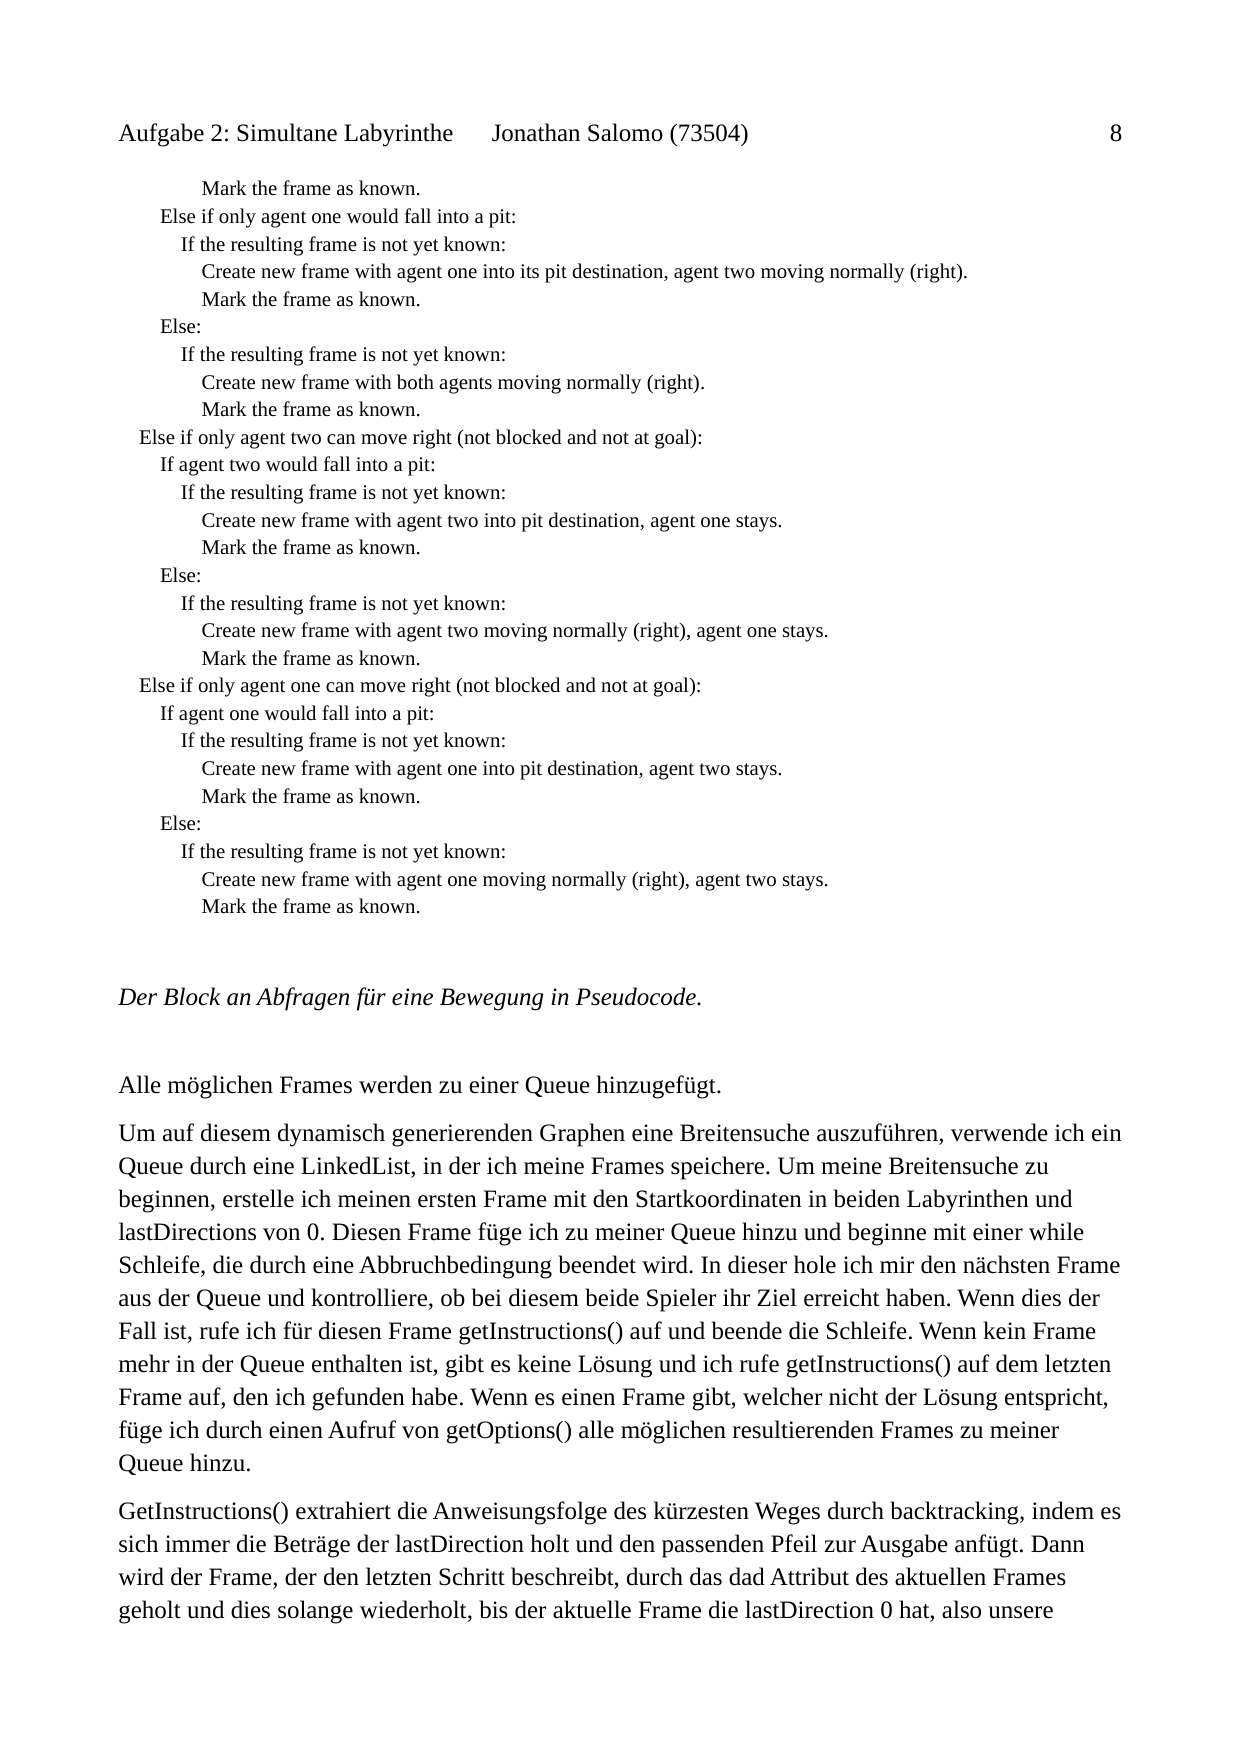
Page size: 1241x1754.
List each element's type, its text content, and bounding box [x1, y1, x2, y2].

text Mark the frame as known. [118, 646, 1122, 670]
text Else: [118, 811, 1122, 835]
text Um auf diesem dynamisch generierenden Graphen eine Breitensuche auszuführen, verwende ich ein Queue durch eine LinkedList, in der ich meine Frames speichere. Um meine Breitensuche zu beginnen, erstelle ich meinen ersten Frame mit den Startkoordinaten in beiden Labyrinthen und lastDirections von 0. Diesen Frame füge ich zu meiner Queue hinzu und beginne mit einer while Schleife, die durch eine Abbruchbedingung beendet wird. In dieser hole ich mir den nächsten Frame aus der Queue und kontrolliere, ob bei diesem beide Spieler ihr Ziel erreicht haben. Wenn dies der Fall ist, rufe ich für diesen Frame getInstructions() auf und beende die Schleife. Wenn kein Frame mehr in der Queue enthalten ist, gibt es keine Lösung und ich rufe getInstructions() auf dem letzten Frame auf, den ich gefunden habe. Wenn es einen Frame gibt, welcher nicht der Lösung entspricht, füge ich durch einen Aufruf von getOptions() alle möglichen resultierenden Frames zu meiner Queue hinzu. [118, 1118, 1122, 1477]
text If the resulting frame is not yet known: [118, 342, 1122, 366]
text Mark the frame as known. [118, 176, 1122, 200]
text If the resulting frame is not yet known: [118, 232, 1122, 256]
text Create new frame with both agents moving normally (right). [118, 369, 1122, 394]
text If the resulting frame is not yet known: [118, 728, 1122, 752]
text Mark the frame as known. [118, 397, 1122, 421]
text Else if only agent one can move right (not blocked and not at goal): [118, 673, 1122, 697]
text Create new frame with agent two moving normally (right), agent one stays. [118, 618, 1122, 642]
text Else: [118, 314, 1122, 338]
text GetInstructions() extrahiert die Anweisungsfolge des kürzesten Weges durch backtracking, indem es sich immer die Beträge der lastDirection holt und den passenden Pfeil zur Ausgabe anfügt. Dann wird der Frame, der den letzten Schritt beschreibt, durch das dad Attribut des aktuellen Frames geholt und dies solange wiederholt, bis der aktuelle Frame die lastDirection 0 hat, also unsere [118, 1496, 1122, 1624]
text Create new frame with agent one moving normally (right), agent two stays. [118, 866, 1122, 891]
text Alle möglichen Frames werden zu einer Queue hinzugefügt. [118, 1071, 1122, 1099]
text Mark the frame as known. [118, 535, 1122, 559]
text Else if only agent two can move right (not blocked and not at goal): [118, 425, 1122, 449]
text If the resulting frame is not yet known: [118, 839, 1122, 863]
text Else if only agent one would fall into a pit: [118, 204, 1122, 228]
text Create new frame with agent two into pit destination, agent one stays. [118, 508, 1122, 532]
text Else: [118, 563, 1122, 587]
text Create new frame with agent one into its pit destination, agent two moving normally (right). [118, 259, 1122, 283]
text If the resulting frame is not yet known: [118, 590, 1122, 614]
text If the resulting frame is not yet known: [118, 480, 1122, 504]
text Mark the frame as known. [118, 287, 1122, 311]
text Mark the frame as known. [118, 894, 1122, 918]
text If agent two would fall into a pit: [118, 452, 1122, 476]
text Mark the frame as known. [118, 784, 1122, 808]
text If agent one would fall into a pit: [118, 701, 1122, 725]
text Der Block an Abfragen für eine Bewegung in Pseudocode. [118, 982, 1122, 1011]
text Create new frame with agent one into pit destination, agent two stays. [118, 756, 1122, 780]
